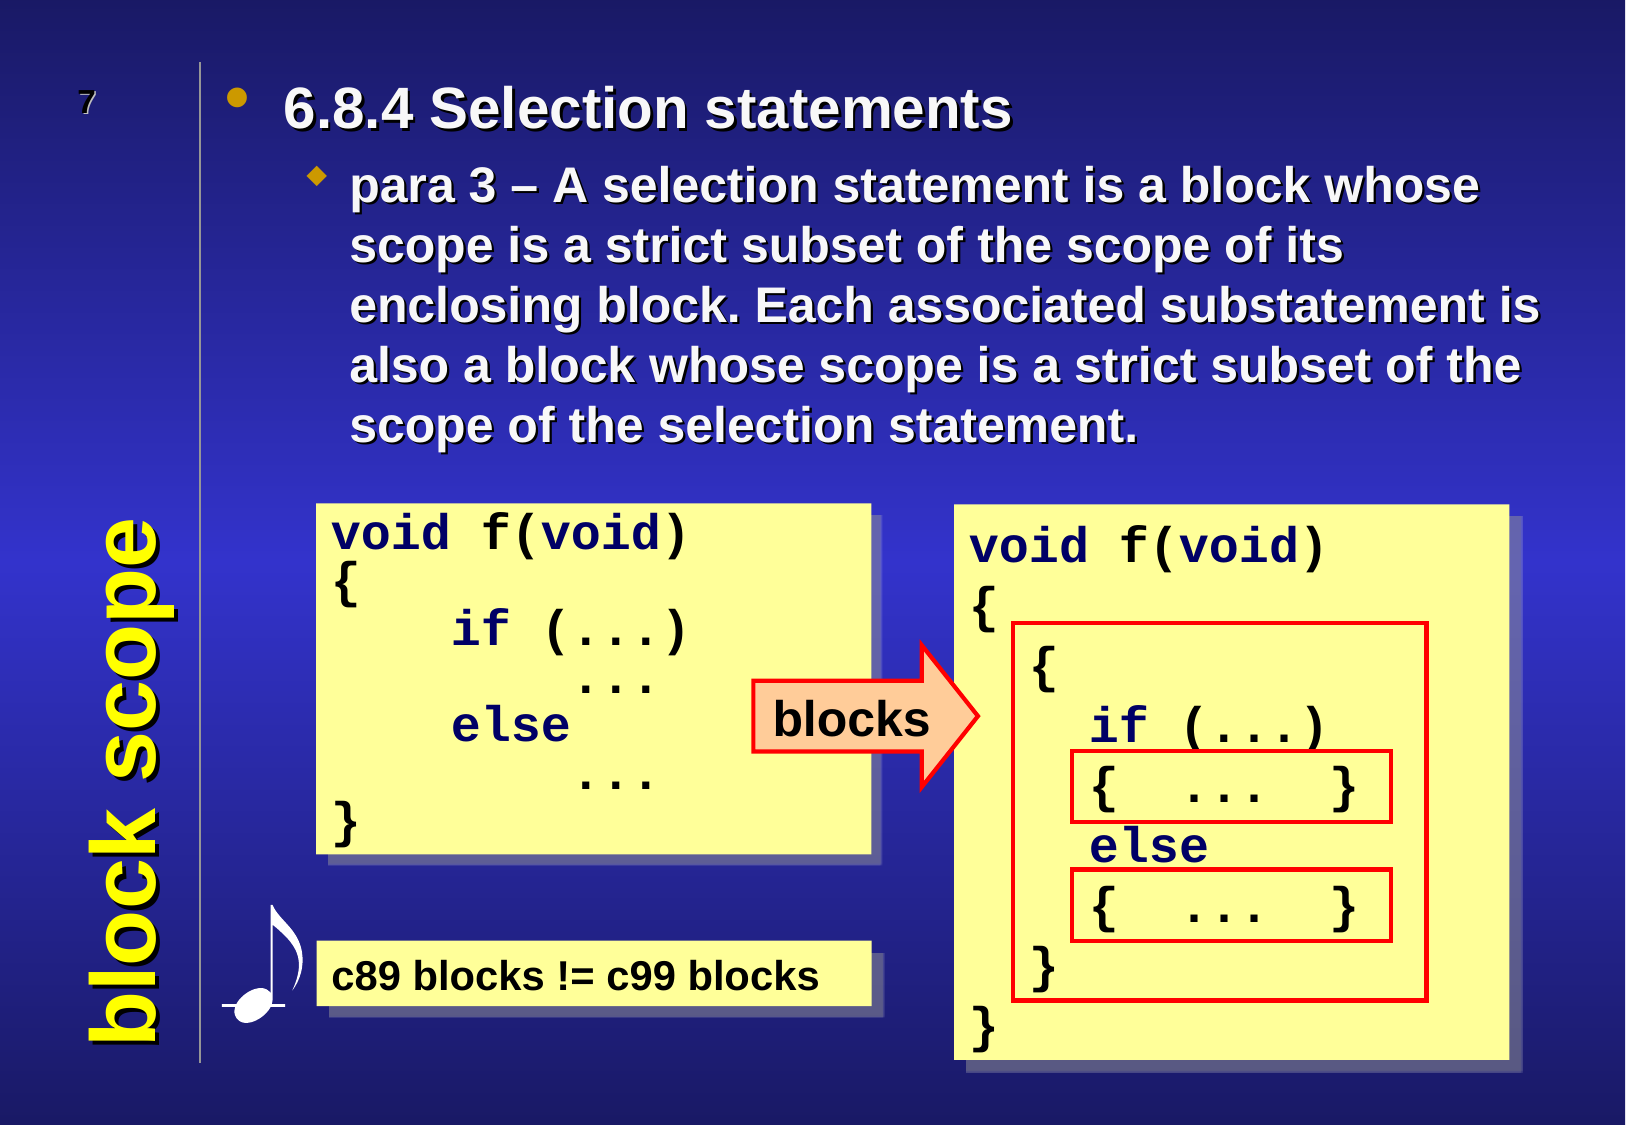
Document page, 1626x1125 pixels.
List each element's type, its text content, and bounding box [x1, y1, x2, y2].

text_box [221, 904, 303, 1023]
text_box c89 blocks != c99 blocks [316, 940, 872, 1007]
text_box void f(void) { if (...) ... else ... } [316, 503, 872, 855]
title block scope [50, 187, 188, 1063]
text_box blocks [753, 645, 978, 787]
text_box void f(void) { { if (...) { ... } else { ... } } } [954, 504, 1510, 1060]
list 6.8.4 Selection statements para 3 – A selection statement is a block whose scope is a strict subset of the scope of its enclosing block. Each associated substatement is also a block whose scope is a strict subset of the scope of the selection statement. [212, 62, 1593, 1063]
